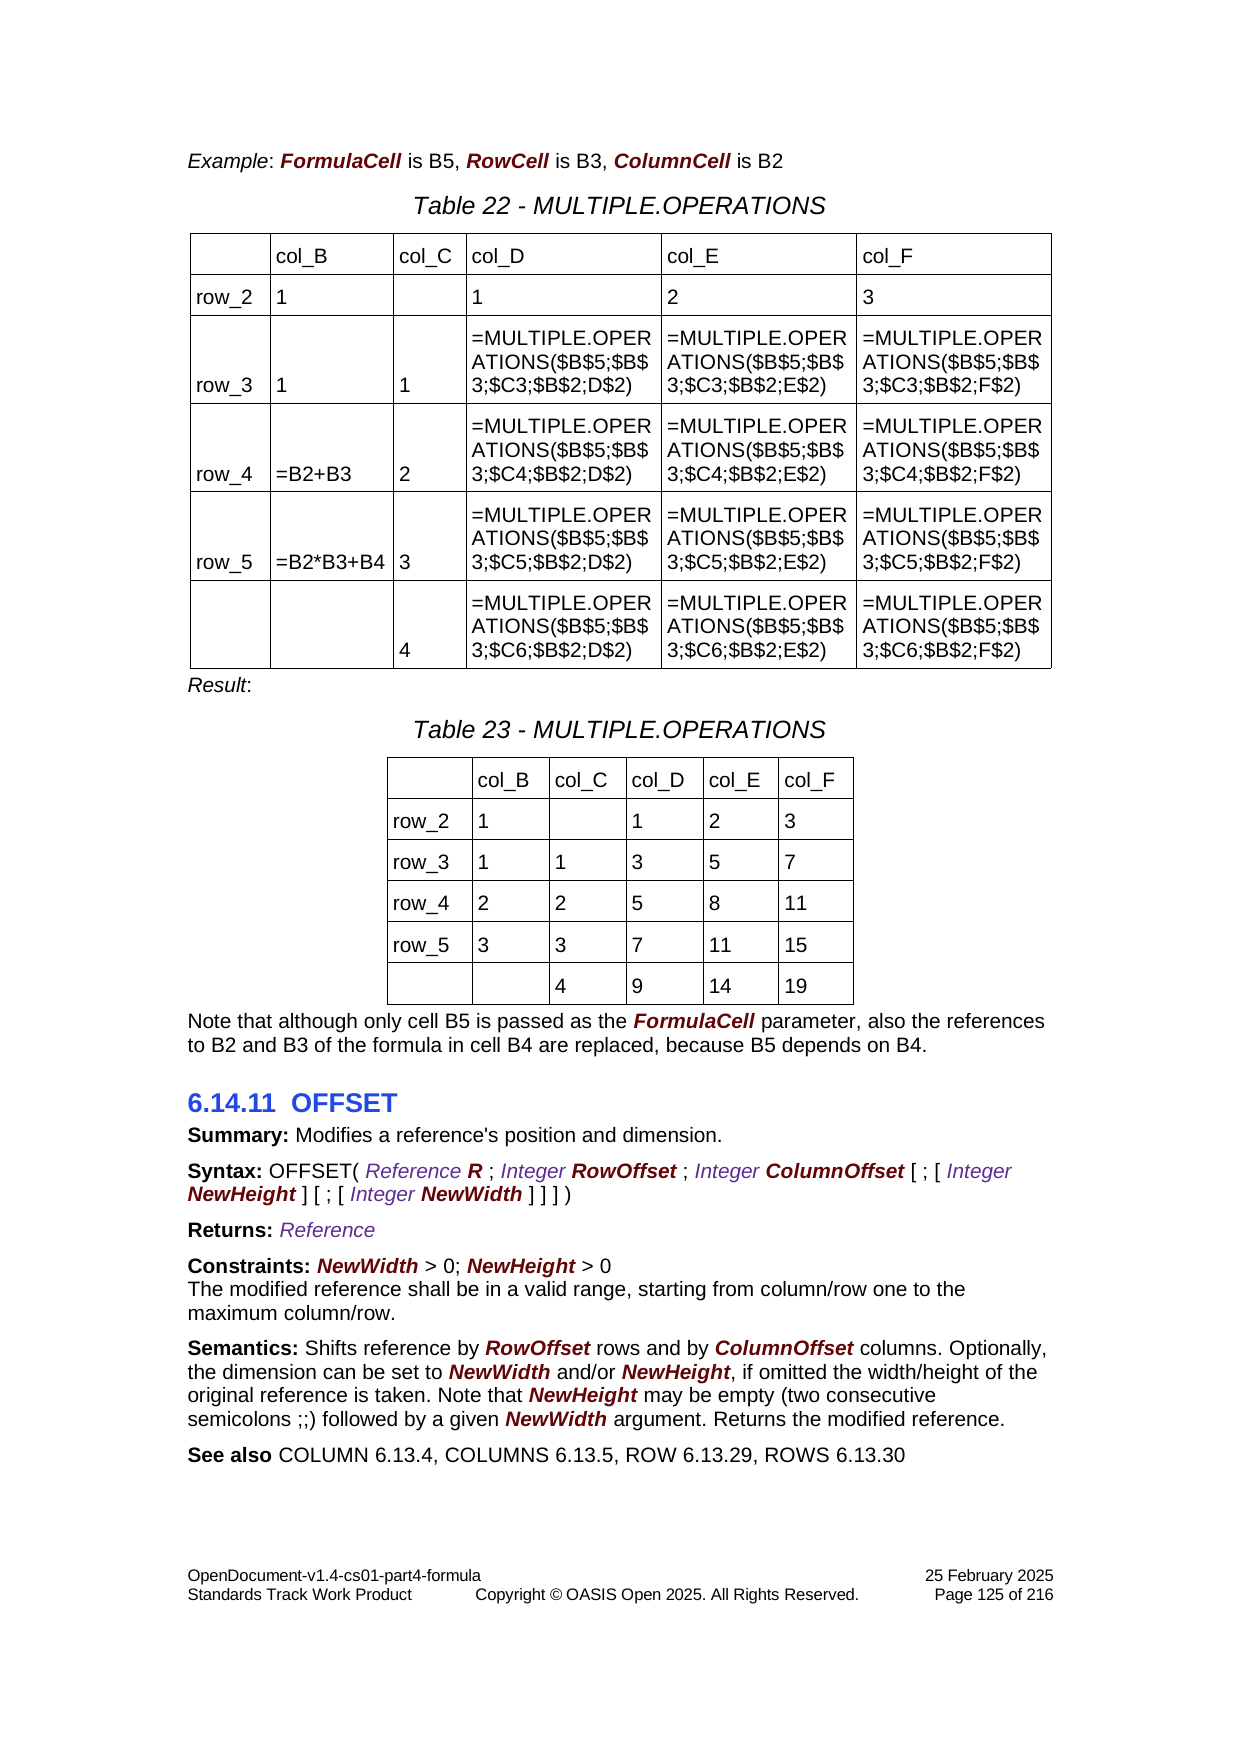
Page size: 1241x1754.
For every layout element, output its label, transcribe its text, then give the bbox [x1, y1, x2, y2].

table_cell 1 [627, 799, 703, 839]
table_cell 3 [857, 275, 1051, 315]
table_cell [388, 963, 472, 1003]
table_cell row_5 [388, 922, 472, 962]
table_cell row_5 [191, 492, 270, 579]
table_cell =MULTIPLE.OPERATIONS($B$5;$B$3;$C5;$B$2;F$2) [857, 492, 1051, 579]
table_cell 7 [779, 840, 853, 880]
table_cell 4 [394, 581, 466, 668]
table_cell row_4 [191, 404, 270, 491]
table_cell =MULTIPLE.OPERATIONS($B$5;$B$3;$C4;$B$2;E$2) [662, 404, 856, 491]
table_cell 3 [550, 922, 626, 962]
table_header col_E [662, 234, 856, 274]
text Example: FormulaCell is B5, RowCell is B3, ColumnCell is B2 [187, 150, 1053, 173]
text Table 22 - MULTIPLE.OPERATIONS [187, 192, 1053, 220]
text Result: [187, 674, 1053, 697]
table_cell =MULTIPLE.OPERATIONS($B$5;$B$3;$C5;$B$2;D$2) [467, 492, 661, 579]
text See also COLUMN 6.13.4, COLUMNS 6.13.5, ROW 6.13.29, ROWS 6.13.30 [187, 1443, 1053, 1467]
table_cell =MULTIPLE.OPERATIONS($B$5;$B$3;$C3;$B$2;E$2) [662, 316, 856, 403]
table_cell 1 [394, 316, 466, 403]
table_cell 9 [627, 963, 703, 1003]
text Table 23 - MULTIPLE.OPERATIONS [187, 716, 1053, 744]
text Summary: Modifies a reference's position and dimension. [187, 1124, 1053, 1147]
table_header col_B [473, 758, 549, 798]
table_cell row_2 [388, 799, 472, 839]
table_cell 11 [779, 881, 853, 921]
table_cell 19 [779, 963, 853, 1003]
table_cell 14 [704, 963, 778, 1003]
table_cell =B2*B3+B4 [271, 492, 393, 579]
table_header [388, 758, 472, 798]
table_cell 2 [662, 275, 856, 315]
table_cell row_3 [388, 840, 472, 880]
table_cell 7 [627, 922, 703, 962]
table_cell 1 [271, 275, 393, 315]
table_cell [550, 799, 626, 839]
table_cell 5 [627, 881, 703, 921]
table_cell 15 [779, 922, 853, 962]
table_cell 3 [779, 799, 853, 839]
table_cell 1 [473, 840, 549, 880]
table_header col_D [627, 758, 703, 798]
table_cell 2 [704, 799, 778, 839]
table_cell [394, 275, 466, 315]
table_cell 3 [473, 922, 549, 962]
table_cell =MULTIPLE.OPERATIONS($B$5;$B$3;$C6;$B$2;E$2) [662, 581, 856, 668]
text Returns: Reference [187, 1218, 1053, 1242]
table_cell row_3 [191, 316, 270, 403]
text Semantics: Shifts reference by RowOffset rows and by ColumnOffset columns. Optionally, the dimension can be set to NewWidth and/or NewHeight, if omitted the width/height of the original reference is taken. Note that NewHeight may be empty (two consecutive semicolons ;;) followed by a given NewWidth argument. Returns the modified reference. [187, 1337, 1053, 1431]
table_cell =MULTIPLE.OPERATIONS($B$5;$B$3;$C3;$B$2;D$2) [467, 316, 661, 403]
table_cell 1 [271, 316, 393, 403]
table_cell 4 [550, 963, 626, 1003]
table_cell =MULTIPLE.OPERATIONS($B$5;$B$3;$C4;$B$2;F$2) [857, 404, 1051, 491]
table_cell row_4 [388, 881, 472, 921]
table_header [191, 234, 270, 274]
table_cell 3 [394, 492, 466, 579]
subtitle OFFSET [187, 1088, 1053, 1118]
table_cell =MULTIPLE.OPERATIONS($B$5;$B$3;$C6;$B$2;D$2) [467, 581, 661, 668]
table_cell 2 [473, 881, 549, 921]
table_header col_B [271, 234, 393, 274]
table_cell 3 [627, 840, 703, 880]
table_header col_F [857, 234, 1051, 274]
text Syntax: OFFSET( Reference R ; Integer RowOffset ; Integer ColumnOffset [ ; [ Integer NewHeight ] [ ; [ Integer NewWidth ] ] ] ) [187, 1159, 1053, 1206]
table_cell 1 [550, 840, 626, 880]
table_cell 11 [704, 922, 778, 962]
table_header col_E [704, 758, 778, 798]
table_cell [271, 581, 393, 668]
table_cell 1 [467, 275, 661, 315]
table_cell 2 [394, 404, 466, 491]
table_cell 2 [550, 881, 626, 921]
table_header col_C [550, 758, 626, 798]
table_header col_F [779, 758, 853, 798]
table_cell 1 [473, 799, 549, 839]
table_cell 8 [704, 881, 778, 921]
table_cell [473, 963, 549, 1003]
table_cell =MULTIPLE.OPERATIONS($B$5;$B$3;$C4;$B$2;D$2) [467, 404, 661, 491]
table_cell =B2+B3 [271, 404, 393, 491]
text Constraints: NewWidth > 0; NewHeight > 0 The modified reference shall be in a valid range, starting from column/row one to the maximum column/row. [187, 1254, 1053, 1325]
table_cell =MULTIPLE.OPERATIONS($B$5;$B$3;$C5;$B$2;E$2) [662, 492, 856, 579]
table_cell 5 [704, 840, 778, 880]
text Note that although only cell B5 is passed as the FormulaCell parameter, also the references to B2 and B3 of the formula in cell B4 are replaced, because B5 depends on B4. [187, 1009, 1053, 1057]
table_cell [191, 581, 270, 668]
table_cell =MULTIPLE.OPERATIONS($B$5;$B$3;$C3;$B$2;F$2) [857, 316, 1051, 403]
table_header col_C [394, 234, 466, 274]
table_header col_D [467, 234, 661, 274]
table_cell =MULTIPLE.OPERATIONS($B$5;$B$3;$C6;$B$2;F$2) [857, 581, 1051, 668]
table_cell row_2 [191, 275, 270, 315]
